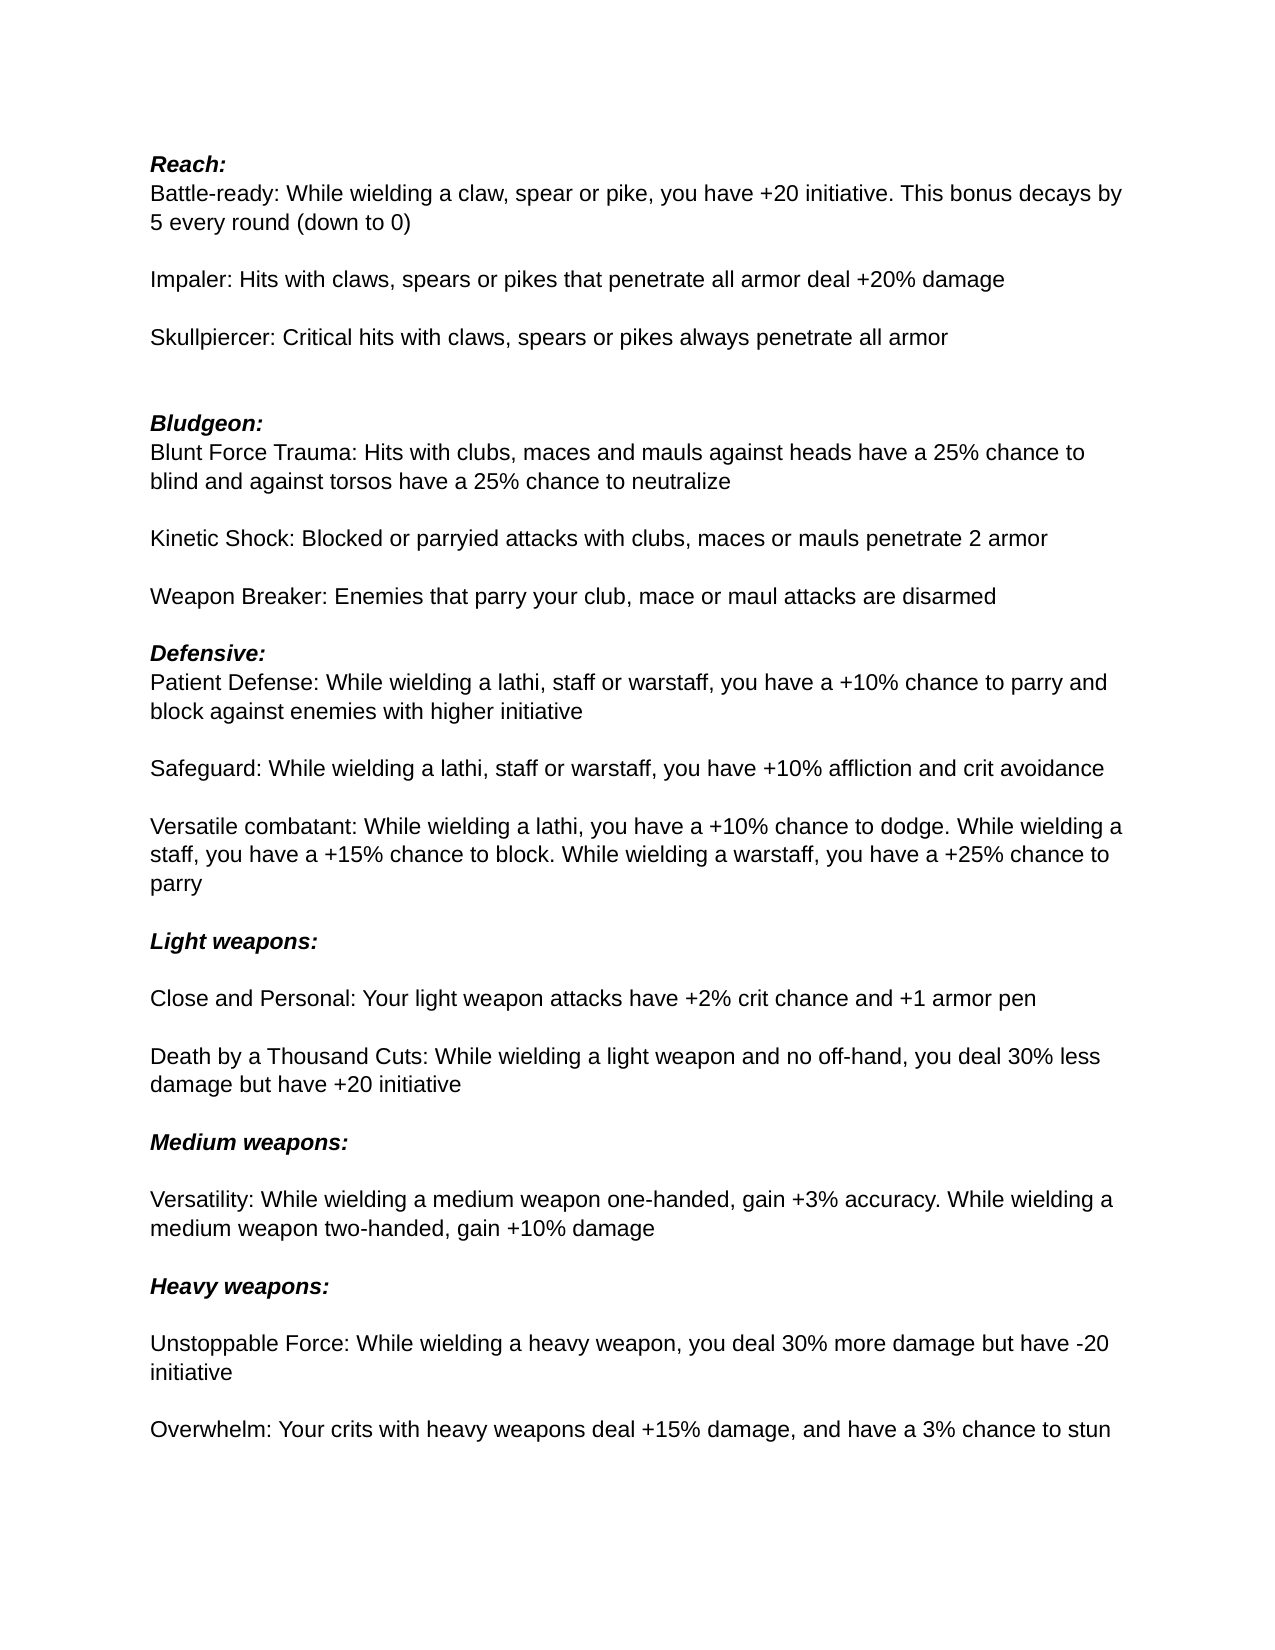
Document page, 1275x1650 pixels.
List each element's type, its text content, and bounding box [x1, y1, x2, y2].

text Close and Personal: Your light weapon attacks have +2% crit chance and +1 armor pen [150, 984, 1125, 1012]
text Versatility: While wielding a medium weapon one-handed, gain +3% accuracy. While wielding a medium weapon two-handed, gain +10% damage [150, 1185, 1125, 1242]
text Light weapons: [150, 926, 1125, 955]
text Medium weapons: [150, 1127, 1125, 1156]
text Unstoppable Force: While wielding a heavy weapon, you deal 30% more damage but have -20 initiative [150, 1329, 1125, 1386]
text Overwhelm: Your crits with heavy weapons deal +15% damage, and have a 3% chance to stun [150, 1415, 1125, 1444]
text Heavy weapons: [150, 1271, 1125, 1300]
text Reach: Battle-ready: While wielding a claw, spear or pike, you have +20 initiative. This bonus decays by 5 every round (down to 0) Impaler: Hits with claws, spears or pikes that penetrate all armor deal +20% damage Skullpiercer: Critical hits with claws, spears or pikes always penetrate all armor [150, 150, 1125, 380]
text Kinetic Shock: Blocked or parryied attacks with clubs, maces or mauls penetrate 2 armor [150, 495, 1125, 581]
text Defensive: Patient Defense: While wielding a lathi, staff or warstaff, you have a +10% chance to parry and block against enemies with higher initiative Safeguard: While wielding a lathi, staff or warstaff, you have +10% affliction and crit avoidance Versatile combatant: While wielding a lathi, you have a +10% chance to dodge. While wielding a staff, you have a +15% chance to block. While wielding a warstaff, you have a +25% chance to parry [150, 639, 1125, 926]
text Blunt Force Trauma: Hits with clubs, maces and mauls against heads have a 25% chance to blind and against torsos have a 25% chance to neutralize [150, 437, 1125, 495]
text Death by a Thousand Cuts: While wielding a light weapon and no off-hand, you deal 30% less damage but have +20 initiative [150, 1041, 1125, 1099]
text Weapon Breaker: Enemies that parry your club, mace or maul attacks are disarmed [150, 581, 1125, 639]
text Bludgeon: [150, 409, 1125, 437]
